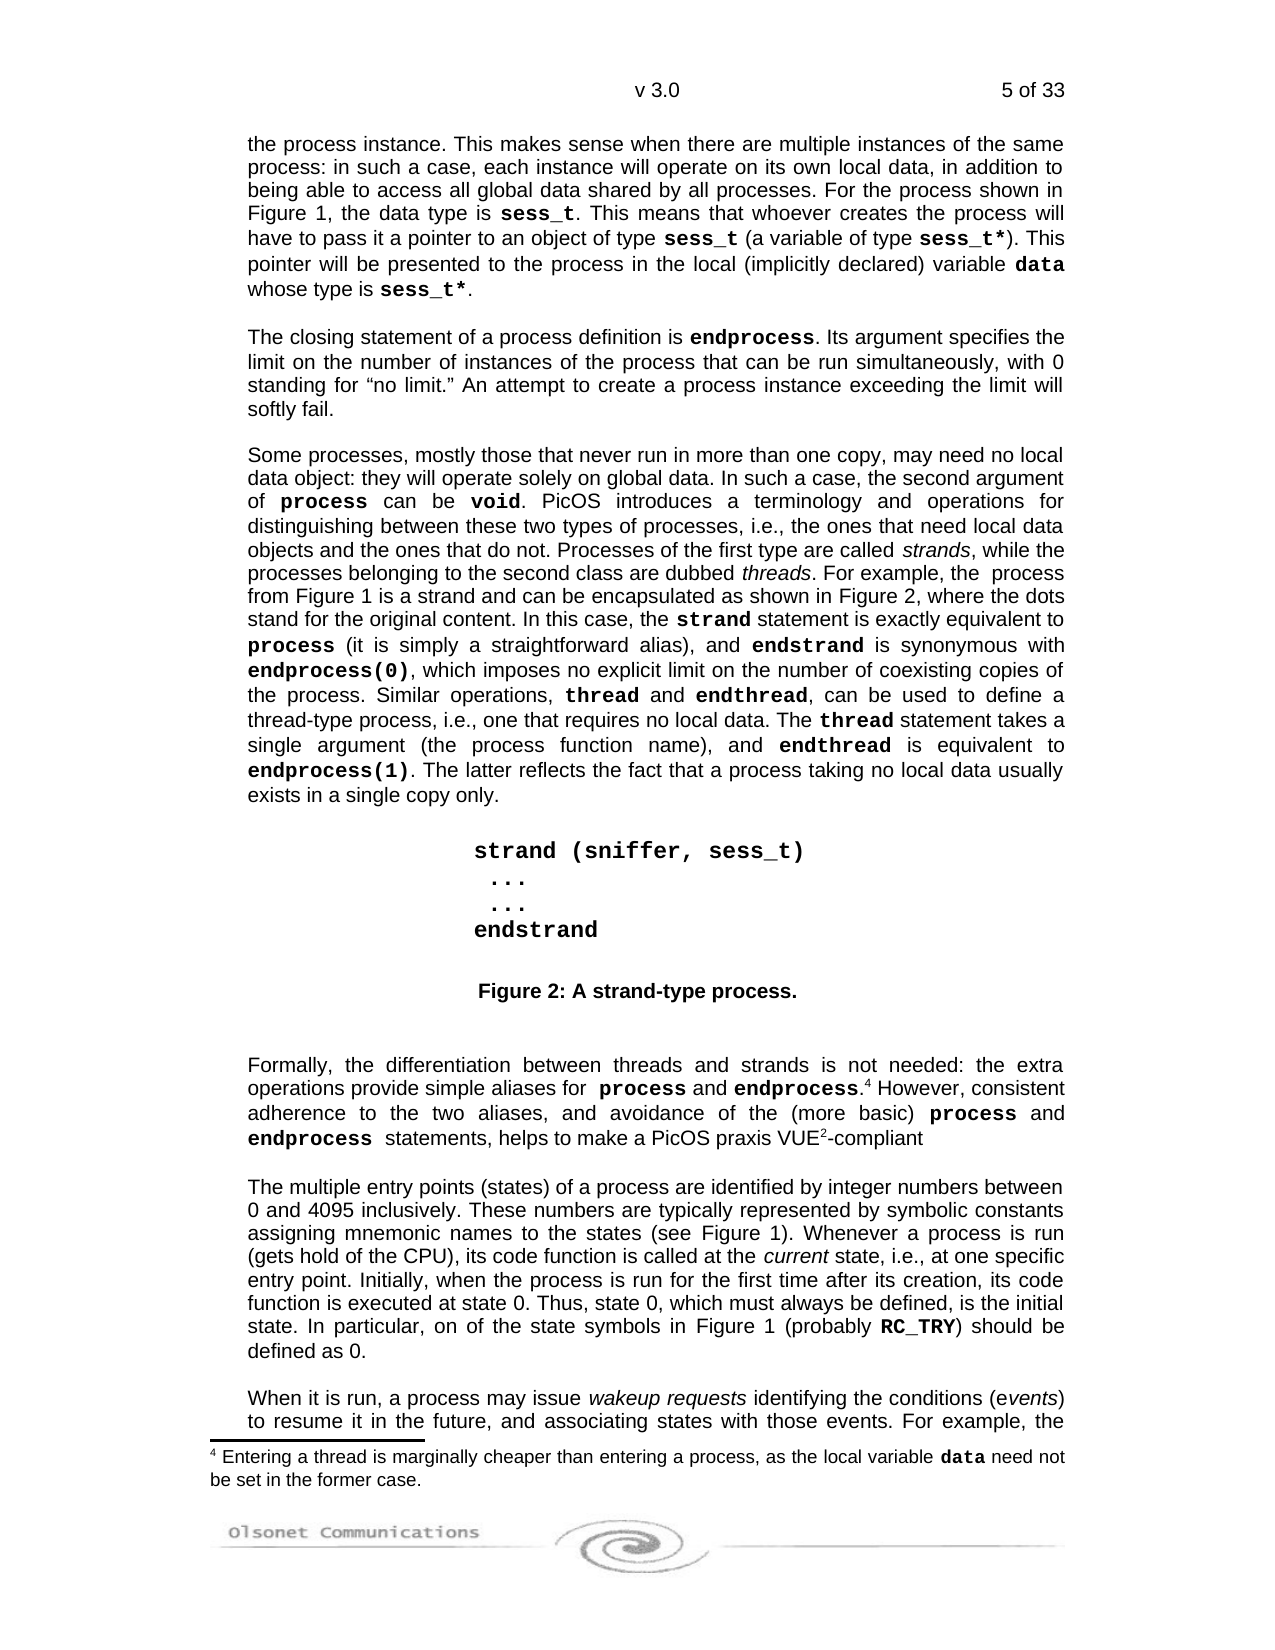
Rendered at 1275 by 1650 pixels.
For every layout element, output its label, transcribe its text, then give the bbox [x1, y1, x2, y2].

text The closing statement of a process definition is endprocess. Its argument specifies the limit on the number of instances of the process that can be run simultaneously, with 0 standing for “no limit.” An attempt to create a process instance exceeding the limit will softly fail. [247, 326, 1065, 420]
text When it is run, a process may issue wakeup requests identifying the conditions (events) to resume it in the future, and associating states with those events. For example, the [247, 1386, 1065, 1433]
text the process instance. This makes sense when there are multiple instances of the same process: in such a case, each instance will operate on its own local data, in addition to being able to access all global data shared by all processes. For the process shown in Figure 1, the data type is sess_t. This means that whoever creates the process will have to pass it a pointer to an object of type sess_t (a variable of type sess_t*). This pointer will be presented to the process in the local (implicitly declared) variable data whose type is sess_t*. [247, 132, 1065, 302]
text Some processes, mostly those that never run in more than one copy, may need no local data object: they will operate solely on global data. In such a case, the second argument of process can be void. PicOS introduces a terminology and operations for distinguishing between these two types of processes, i.e., the ones that need local data objects and the ones that do not. Processes of the first type are called strands, while the processes belonging to the second class are dubbed threads. For example, the process from Figure 1 is a strand and can be encapsulated as shown in Figure 2, where the dots stand for the original content. In this case, the strand statement is exactly equivalent to process (it is simply a straightforward alias), and endstrand is synonymous with endprocess(0), which imposes no explicit limit on the number of coexisting copies of the process. Similar operations, thread and endthread, can be used to define a thread-type process, i.e., one that requires no local data. The thread statement takes a single argument (the process function name), and endthread is equivalent to endprocess(1). The latter reflects the fact that a process taking no local data usually exists in a single copy only. [247, 443, 1065, 807]
text Formally, the differentiation between threads and strands is not needed: the extra operations provide simple aliases for process and endprocess. However, consistent adherence to the two aliases, and avoidance of the (more basic) process and endprocess statements, helps to make a PicOS praxis VUE2-compliant [247, 1053, 1065, 1152]
picture [210, 1504, 1065, 1596]
text Figure 2: A strand-type process. [460, 979, 815, 1002]
text The multiple entry points (states) of a process are identified by integer numbers between 0 and 4095 inclusively. These numbers are typically represented by symbolic constants assigning mnemonic names to the states (see Figure 1). Whenever a process is run (gets hold of the CPU), its code function is called at the current state, i.e., at one specific entry point. Initially, when the process is run for the first time after its creation, its code function is executed at state 0. Thus, state 0, which must always be defined, is the initial state. In particular, on of the state symbols in Figure 1 (probably RC_TRY) should be defined as 0. [247, 1175, 1065, 1363]
text Entering a thread is marginally cheaper than entering a process, as the local variable data need not be set in the former case. [210, 1447, 1065, 1490]
